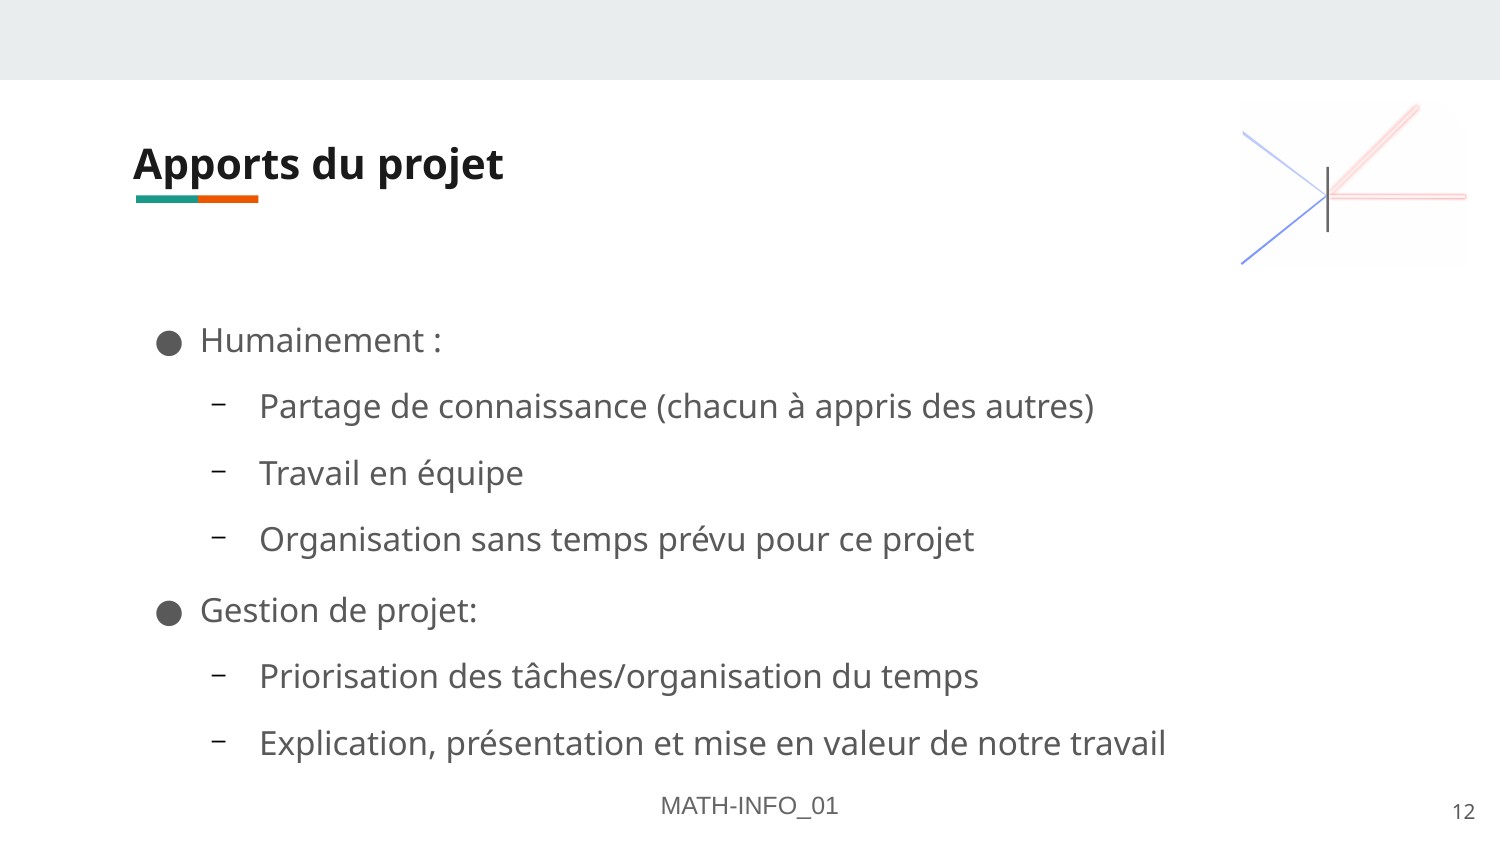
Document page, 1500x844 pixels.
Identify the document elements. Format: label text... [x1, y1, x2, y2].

text_box MATH-INFO_01 [645, 784, 855, 827]
picture [1240, 100, 1469, 266]
list Humainement : Partage de connaissance (chacun à appris des autres) Travail en équipe Organisation sans temps prévu pour ce projet Gestion de projet: Priorisation des tâches/organisation du temps Explication, présentation et mise en valeur de notre travail [118, 295, 1380, 785]
title Apports du projet [118, 118, 1240, 207]
